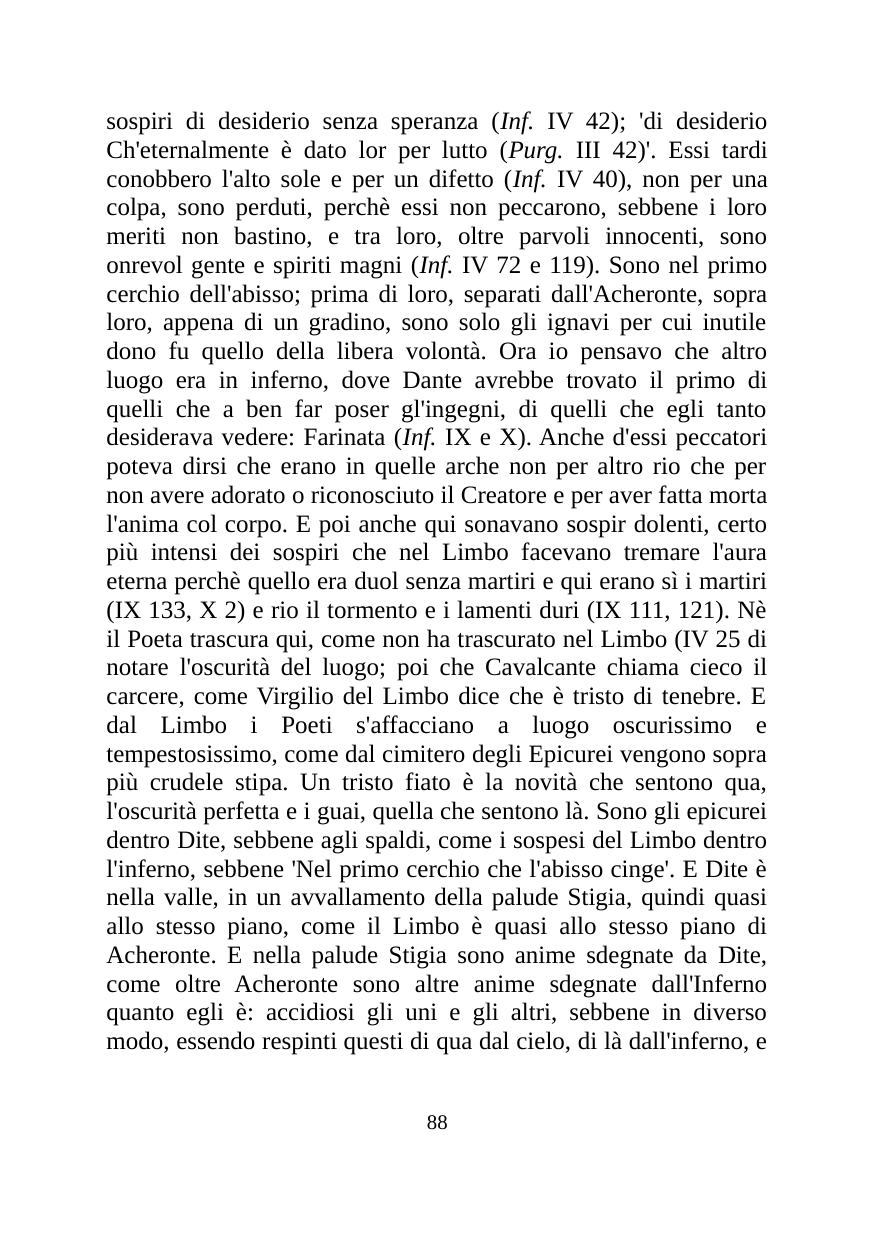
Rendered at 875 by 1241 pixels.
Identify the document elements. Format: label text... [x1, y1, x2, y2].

text sospiri di desiderio senza speranza (Inf. IV 42); 'di desiderio Ch'eternalmente è dato lor per lutto (Purg. III 42)'. Essi tardi conobbero l'alto sole e per un difetto (Inf. IV 40), non per una colpa, sono perduti, perchè essi non peccarono, sebbene i loro meriti non bastino, e tra loro, oltre parvoli innocenti, sono onrevol gente e spiriti magni (Inf. IV 72 e 119). Sono nel primo cerchio dell'abisso; prima di loro, separati dall'Acheronte, sopra loro, appena di un gradino, sono solo gli ignavi per cui inutile dono fu quello della libera volontà. Ora io pensavo che altro luogo era in inferno, dove Dante avrebbe trovato il primo di quelli che a ben far poser gl'ingegni, di quelli che egli tanto desiderava vedere: Farinata (Inf. IX e X). Anche d'essi peccatori poteva dirsi che erano in quelle arche non per altro rio che per non avere adorato o riconosciuto il Creatore e per aver fatta morta l'anima col corpo. E poi anche qui sonavano sospir dolenti, certo più intensi dei sospiri che nel Limbo facevano tremare l'aura eterna perchè quello era duol senza martiri e qui erano sì i martiri (IX 133, X 2) e rio il tormento e i lamenti duri (IX 111, 121). Nè il Poeta trascura qui, come non ha trascurato nel Limbo (IV 25 di notare l'oscurità del luogo; poi che Cavalcante chiama cieco il carcere, come Virgilio del Limbo dice che è tristo di tenebre. E dal Limbo i Poeti s'affacciano a luogo oscurissimo e tempestosissimo, come dal cimitero degli Epicurei vengono sopra più crudele stipa. Un tristo fiato è la novità che sentono qua, l'oscurità perfetta e i guai, quella che sentono là. Sono gli epicurei dentro Dite, sebbene agli spaldi, come i sospesi del Limbo dentro l'inferno, sebbene 'Nel primo cerchio che l'abisso cinge'. E Dite è nella valle, in un avvallamento della palude Stigia, quindi quasi allo stesso piano, come il Limbo è quasi allo stesso piano di Acheronte. E nella palude Stigia sono anime sdegnate da Dite, come oltre Acheronte sono altre anime sdegnate dall'Inferno quanto egli è: accidiosi gli uni e gli altri, sebbene in diverso modo, essendo respinti questi di qua dal cielo, di là dall'inferno, e [106, 106, 768, 1055]
